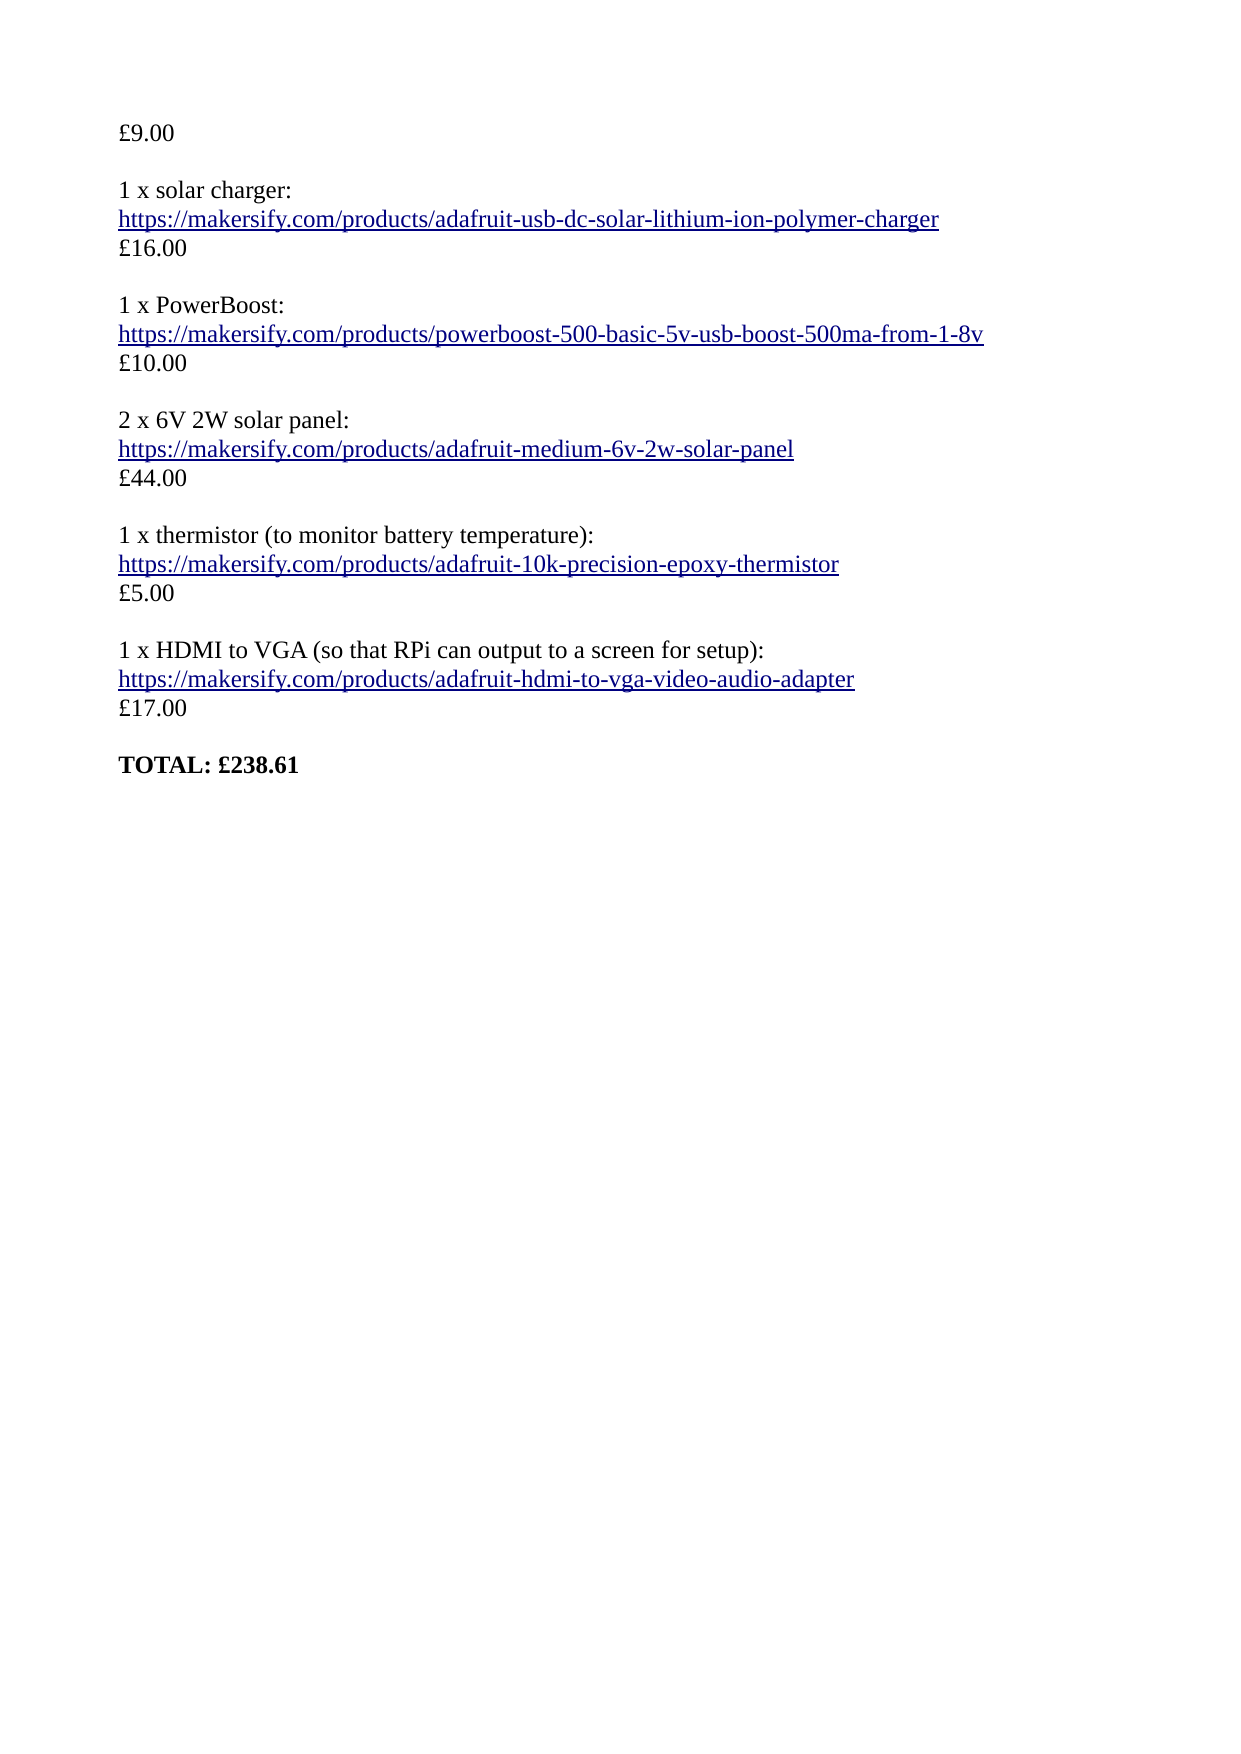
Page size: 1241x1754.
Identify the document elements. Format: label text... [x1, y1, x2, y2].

text TOTAL: £238.61 [118, 751, 1122, 779]
text 1 x PowerBoost: [118, 291, 1122, 319]
text https://makersify.com/products/adafruit-10k-precision-epoxy-thermistor [118, 549, 1122, 578]
text 1 x solar charger: [118, 176, 1122, 204]
text £5.00 [118, 578, 1122, 607]
text https://makersify.com/products/adafruit-medium-6v-2w-solar-panel [118, 434, 1122, 463]
text 2 x 6V 2W solar panel: [118, 406, 1122, 434]
text £9.00 [118, 118, 1122, 147]
text £16.00 [118, 233, 1122, 262]
text 1 x thermistor (to monitor battery temperature): [118, 521, 1122, 549]
text 1 x HDMI to VGA (so that RPi can output to a screen for setup): [118, 636, 1122, 664]
text https://makersify.com/products/adafruit-hdmi-to-vga-video-audio-adapter [118, 664, 1122, 693]
text £44.00 [118, 463, 1122, 492]
text £17.00 [118, 693, 1122, 722]
text https://makersify.com/products/adafruit-usb-dc-solar-lithium-ion-polymer-charger [118, 204, 1122, 233]
text £10.00 [118, 348, 1122, 377]
text https://makersify.com/products/powerboost-500-basic-5v-usb-boost-500ma-from-1-8v [118, 319, 1122, 348]
